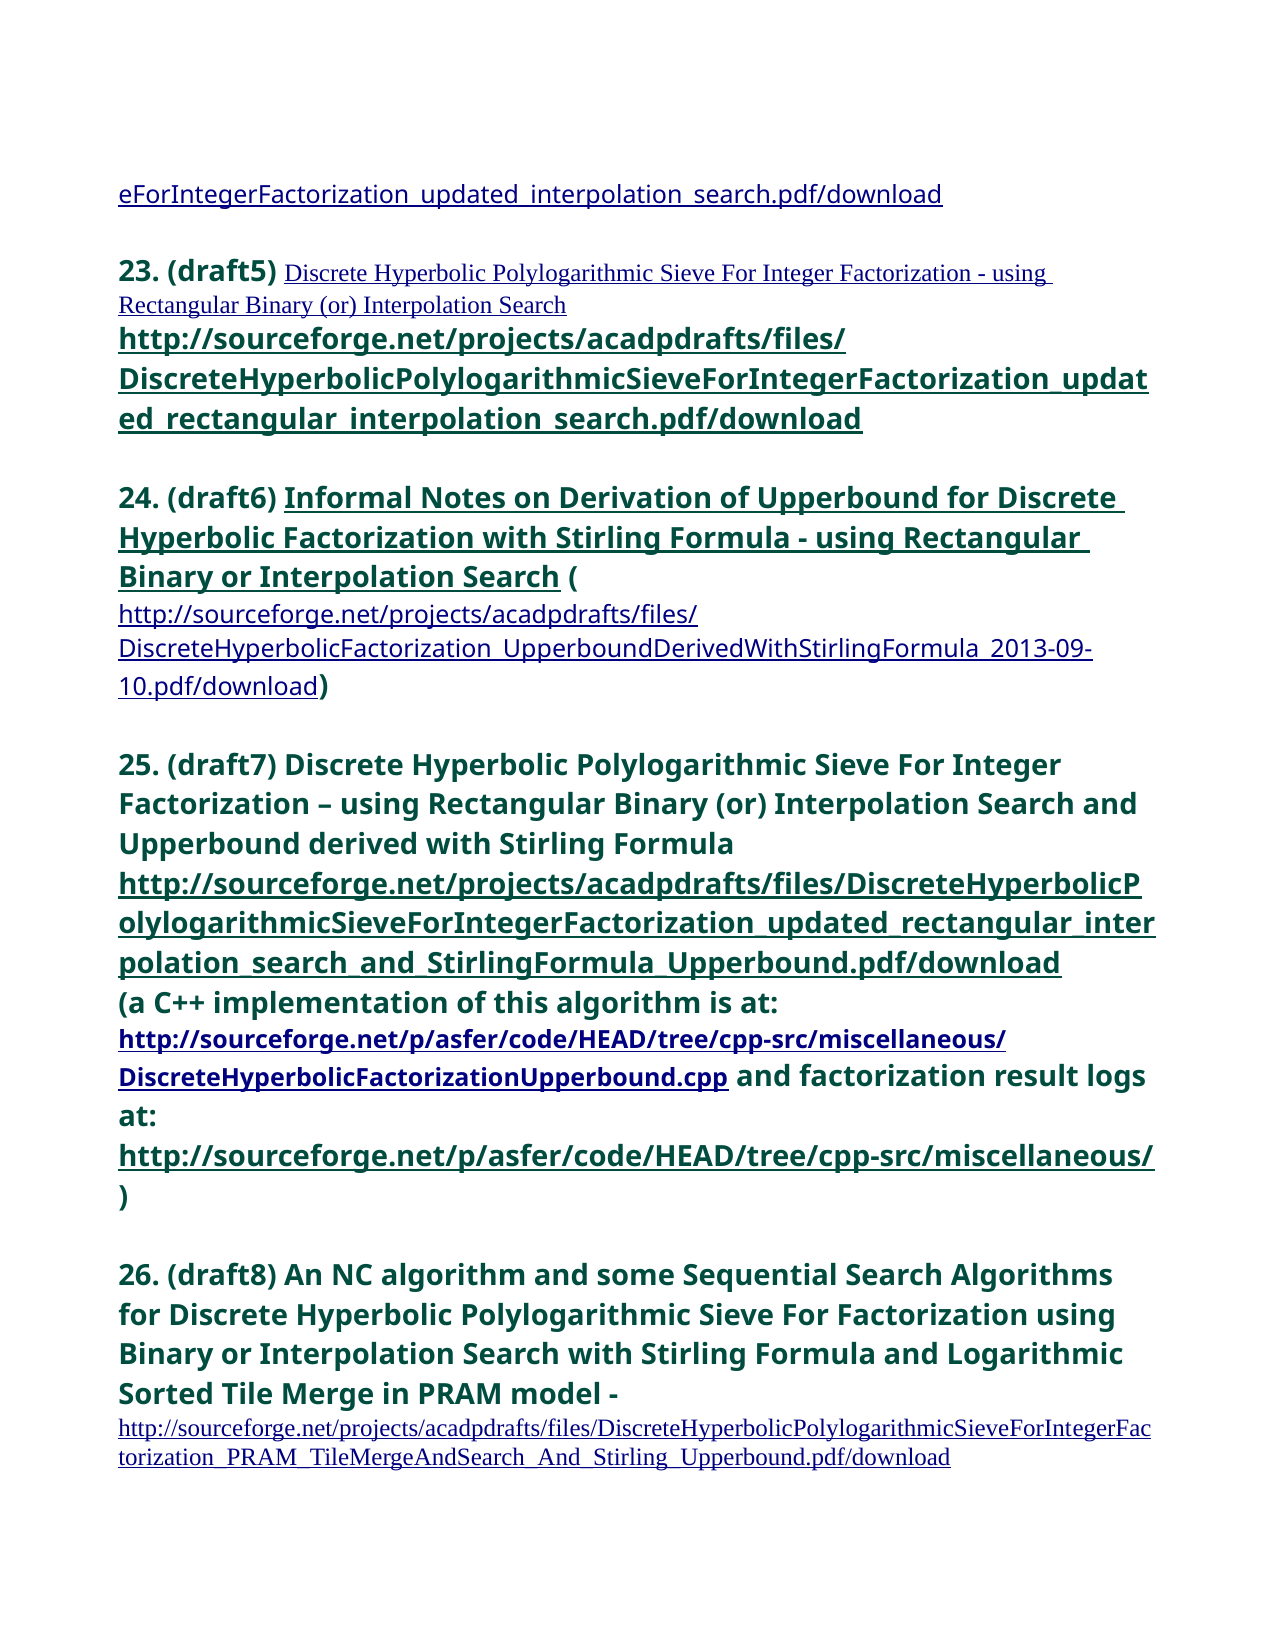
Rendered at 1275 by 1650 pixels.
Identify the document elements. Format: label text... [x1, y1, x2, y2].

text http://sourceforge.net/projects/acadpdrafts/files/DiscreteHyperbolicFactorization_UpperboundDerivedWithStirlingFormula_2013-09-10.pdf/download) [118, 596, 1157, 704]
text 23. (draft5) Discrete Hyperbolic Polylogarithmic Sieve For Integer Factorization - using Rectangular Binary (or) Interpolation Search [118, 250, 1157, 318]
text http://sourceforge.net/projects/acadpdrafts/files/DiscreteHyperbolicPolylogarithmicSieveForIntegerFactorization_updated_rectangular_interpolation_search.pdf/download [118, 318, 1157, 438]
text eForIntegerFactorization_updated_interpolation_search.pdf/download [118, 176, 1157, 210]
text 24. (draft6) Informal Notes on Derivation of Upperbound for Discrete Hyperbolic Factorization with Stirling Formula - using Rectangular Binary or Interpolation Search ( [118, 477, 1157, 596]
text (a C++ implementation of this algorithm is at: http://sourceforge.net/p/asfer/code/HEAD/tree/cpp-src/miscellaneous/DiscreteHyperbolicFactorizationUpperbound.cpp and factorization result logs at: http://sourceforge.net/p/asfer/code/HEAD/tree/cpp-src/miscellaneous/) [118, 982, 1157, 1214]
text 25. (draft7) Discrete Hyperbolic Polylogarithmic Sieve For Integer Factorization – using Rectangular Binary (or) Interpolation Search and Upperbound derived with Stirling Formula http://sourceforge.net/projects/acadpdrafts/files/DiscreteHyperbolicPolylogarithmicSieveForIntegerFactorization_updated_rectangular_interpolation_search_and_StirlingFormula_Upperbound.pdf/download [118, 744, 1157, 982]
text 26. (draft8) An NC algorithm and some Sequential Search Algorithms for Discrete Hyperbolic Polylogarithmic Sieve For Factorization using Binary or Interpolation Search with Stirling Formula and Logarithmic Sorted Tile Merge in PRAM model - http://sourceforge.net/projects/acadpdrafts/files/DiscreteHyperbolicPolylogarithmicSieveForIntegerFactorization_PRAM_TileMergeAndSearch_And_Stirling_Upperbound.pdf/download [118, 1254, 1157, 1470]
